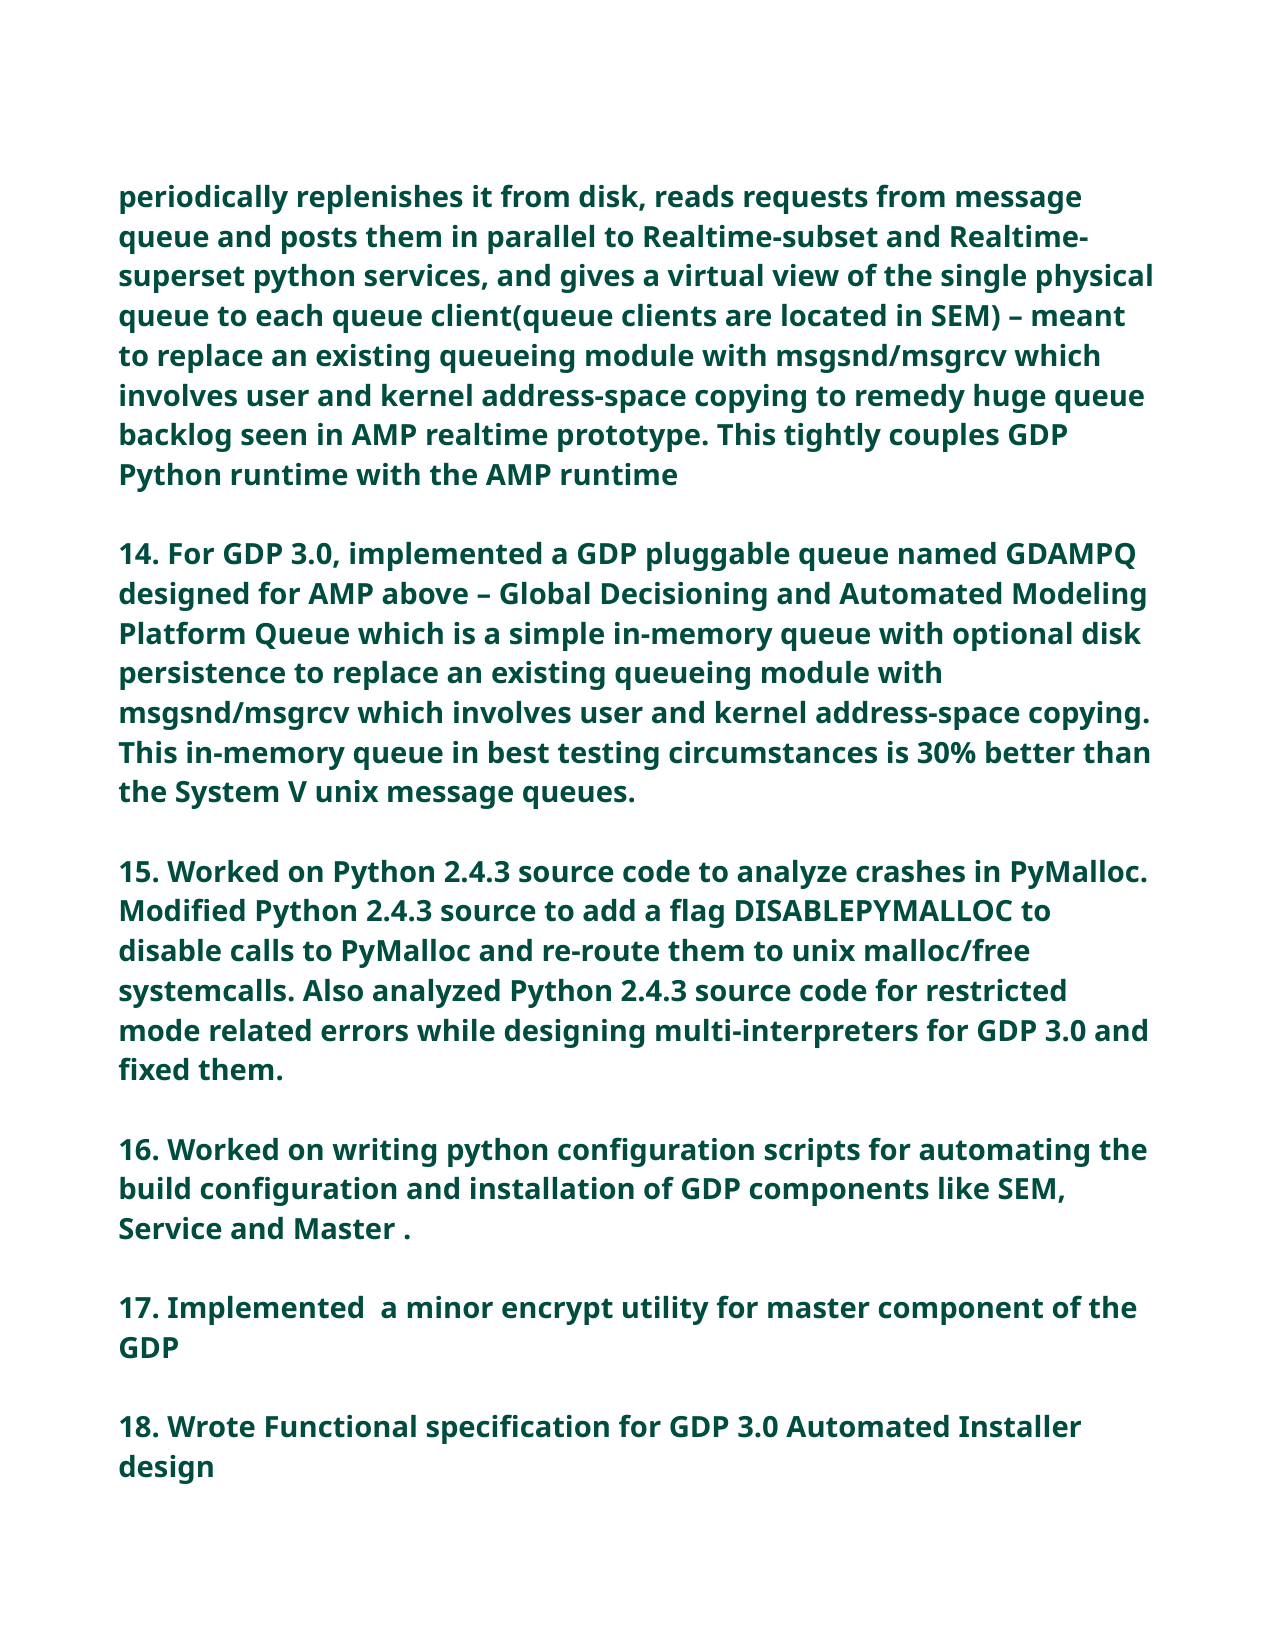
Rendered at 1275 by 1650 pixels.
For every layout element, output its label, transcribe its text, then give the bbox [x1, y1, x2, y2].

text periodically replenishes it from disk, reads requests from message queue and posts them in parallel to Realtime-subset and Realtime-superset python services, and gives a virtual view of the single physical queue to each queue client(queue clients are located in SEM) – meant to replace an existing queueing module with msgsnd/msgrcv which involves user and kernel address-space copying to remedy huge queue backlog seen in AMP realtime prototype. This tightly couples GDP Python runtime with the AMP runtime [118, 176, 1157, 494]
text 15. Worked on Python 2.4.3 source code to analyze crashes in PyMalloc. Modified Python 2.4.3 source to add a flag DISABLEPYMALLOC to disable calls to PyMalloc and re-route them to unix malloc/free systemcalls. Also analyzed Python 2.4.3 source code for restricted mode related errors while designing multi-interpreters for GDP 3.0 and fixed them. [118, 851, 1157, 1089]
text 16. Worked on writing python configuration scripts for automating the build configuration and installation of GDP components like SEM, Service and Master . [118, 1129, 1157, 1248]
text 17. Implemented a minor encrypt utility for master component of the GDP [118, 1288, 1157, 1367]
text 18. Wrote Functional specification for GDP 3.0 Automated Installer design [118, 1407, 1157, 1486]
text 14. For GDP 3.0, implemented a GDP pluggable queue named GDAMPQ designed for AMP above – Global Decisioning and Automated Modeling Platform Queue which is a simple in-memory queue with optional disk persistence to replace an existing queueing module with msgsnd/msgrcv which involves user and kernel address-space copying. This in-memory queue in best testing circumstances is 30% better than the System V unix message queues. [118, 533, 1157, 811]
